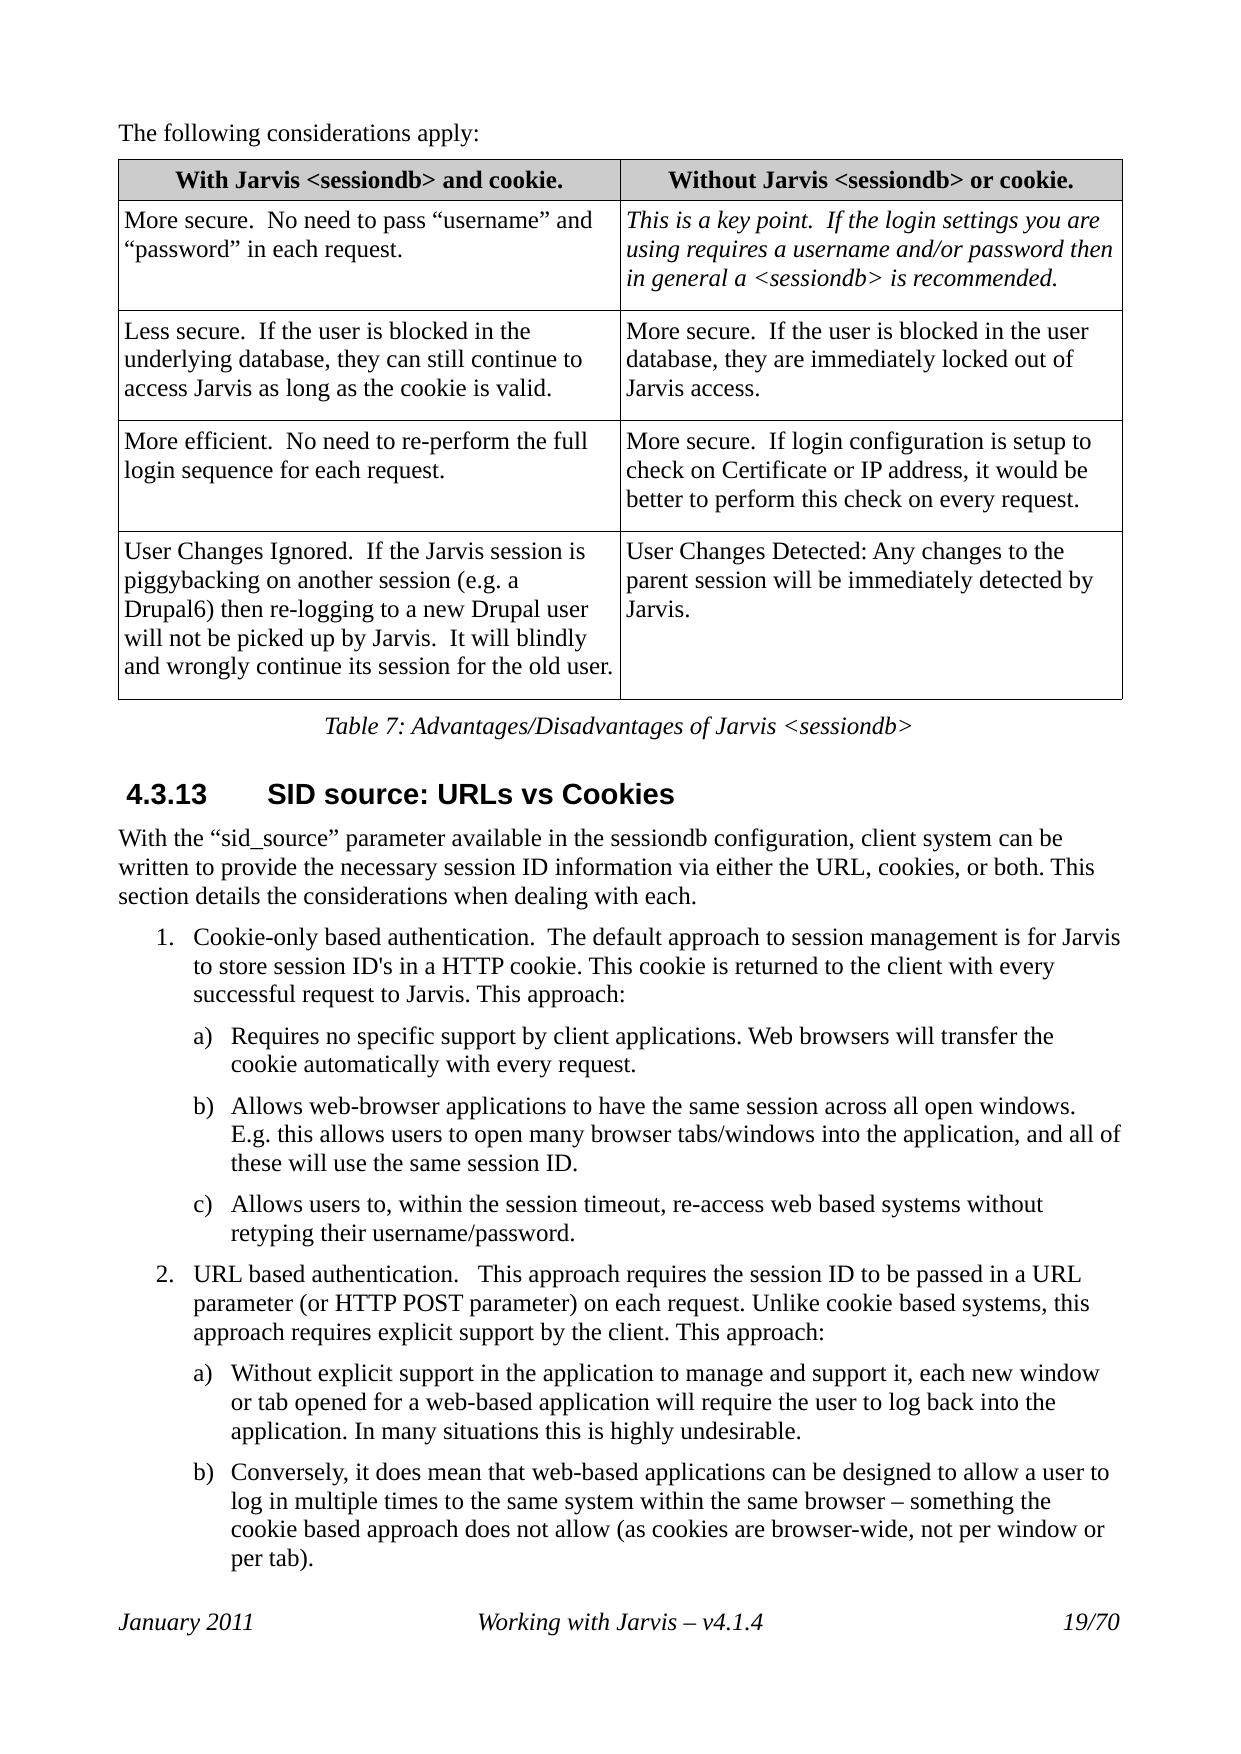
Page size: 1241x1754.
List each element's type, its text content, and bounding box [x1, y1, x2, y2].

list Cookie-only based authentication. The default approach to session management is for Jarvis to store session ID's in a HTTP cookie. This cookie is returned to the client with every successful request to Jarvis. This approach: [156, 922, 1122, 1008]
list Requires no specific support by client applications. Web browsers will transfer the cookie automatically with every request. [193, 1021, 1122, 1078]
text Table 7: Advantages/Disadvantages of Jarvis <sessiondb> [118, 711, 1122, 740]
table_cell More secure. No need to pass “username” and “password” in each request. [119, 201, 620, 310]
table_cell Less secure. If the user is blocked in the underlying database, they can still continue to access Jarvis as long as the cookie is valid. [119, 311, 620, 420]
table_header Without Jarvis <sessiondb> or cookie. [621, 160, 1122, 200]
table_header With Jarvis <sessiondb> and cookie. [119, 160, 620, 200]
subtitle SID source: URLs vs Cookies [118, 777, 1122, 811]
list Allows web-browser applications to have the same session across all open windows. E.g. this allows users to open many browser tabs/windows into the application, and all of these will use the same session ID. [193, 1091, 1122, 1177]
table_cell This is a key point. If the login settings you are using requires a username and/or password then in general a <sessiondb> is recommended. [621, 201, 1122, 310]
table_cell User Changes Ignored. If the Jarvis session is piggybacking on another session (e.g. a Drupal6) then re-logging to a new Drupal user will not be picked up by Jarvis. It will blindly and wrongly continue its session for the old user. [119, 532, 620, 698]
list Conversely, it does mean that web-based applications can be designed to allow a user to log in multiple times to the same system within the same browser – something the cookie based approach does not allow (as cookies are browser-wide, not per window or per tab). [193, 1457, 1122, 1572]
text With the “sid_source” parameter available in the sessiondb configuration, client system can be written to provide the necessary session ID information via either the URL, cookies, or both. This section details the considerations when dealing with each. [118, 823, 1122, 909]
list Allows users to, within the session timeout, re-access web based systems without retyping their username/password. [193, 1189, 1122, 1247]
table_cell More efficient. No need to re-perform the full login sequence for each request. [119, 421, 620, 531]
table_cell User Changes Detected: Any changes to the parent session will be immediately detected by Jarvis. [621, 532, 1122, 698]
table_cell More secure. If login configuration is setup to check on Certificate or IP address, it would be better to perform this check on every request. [621, 421, 1122, 531]
list Without explicit support in the application to manage and support it, each new window or tab opened for a web-based application will require the user to log back into the application. In many situations this is highly undesirable. [193, 1358, 1122, 1444]
text The following considerations apply: [118, 118, 1122, 147]
table_cell More secure. If the user is blocked in the user database, they are immediately locked out of Jarvis access. [621, 311, 1122, 420]
list URL based authentication. This approach requires the session ID to be passed in a URL parameter (or HTTP POST parameter) on each request. Unlike cookie based systems, this approach requires explicit support by the client. This approach: [156, 1259, 1122, 1346]
